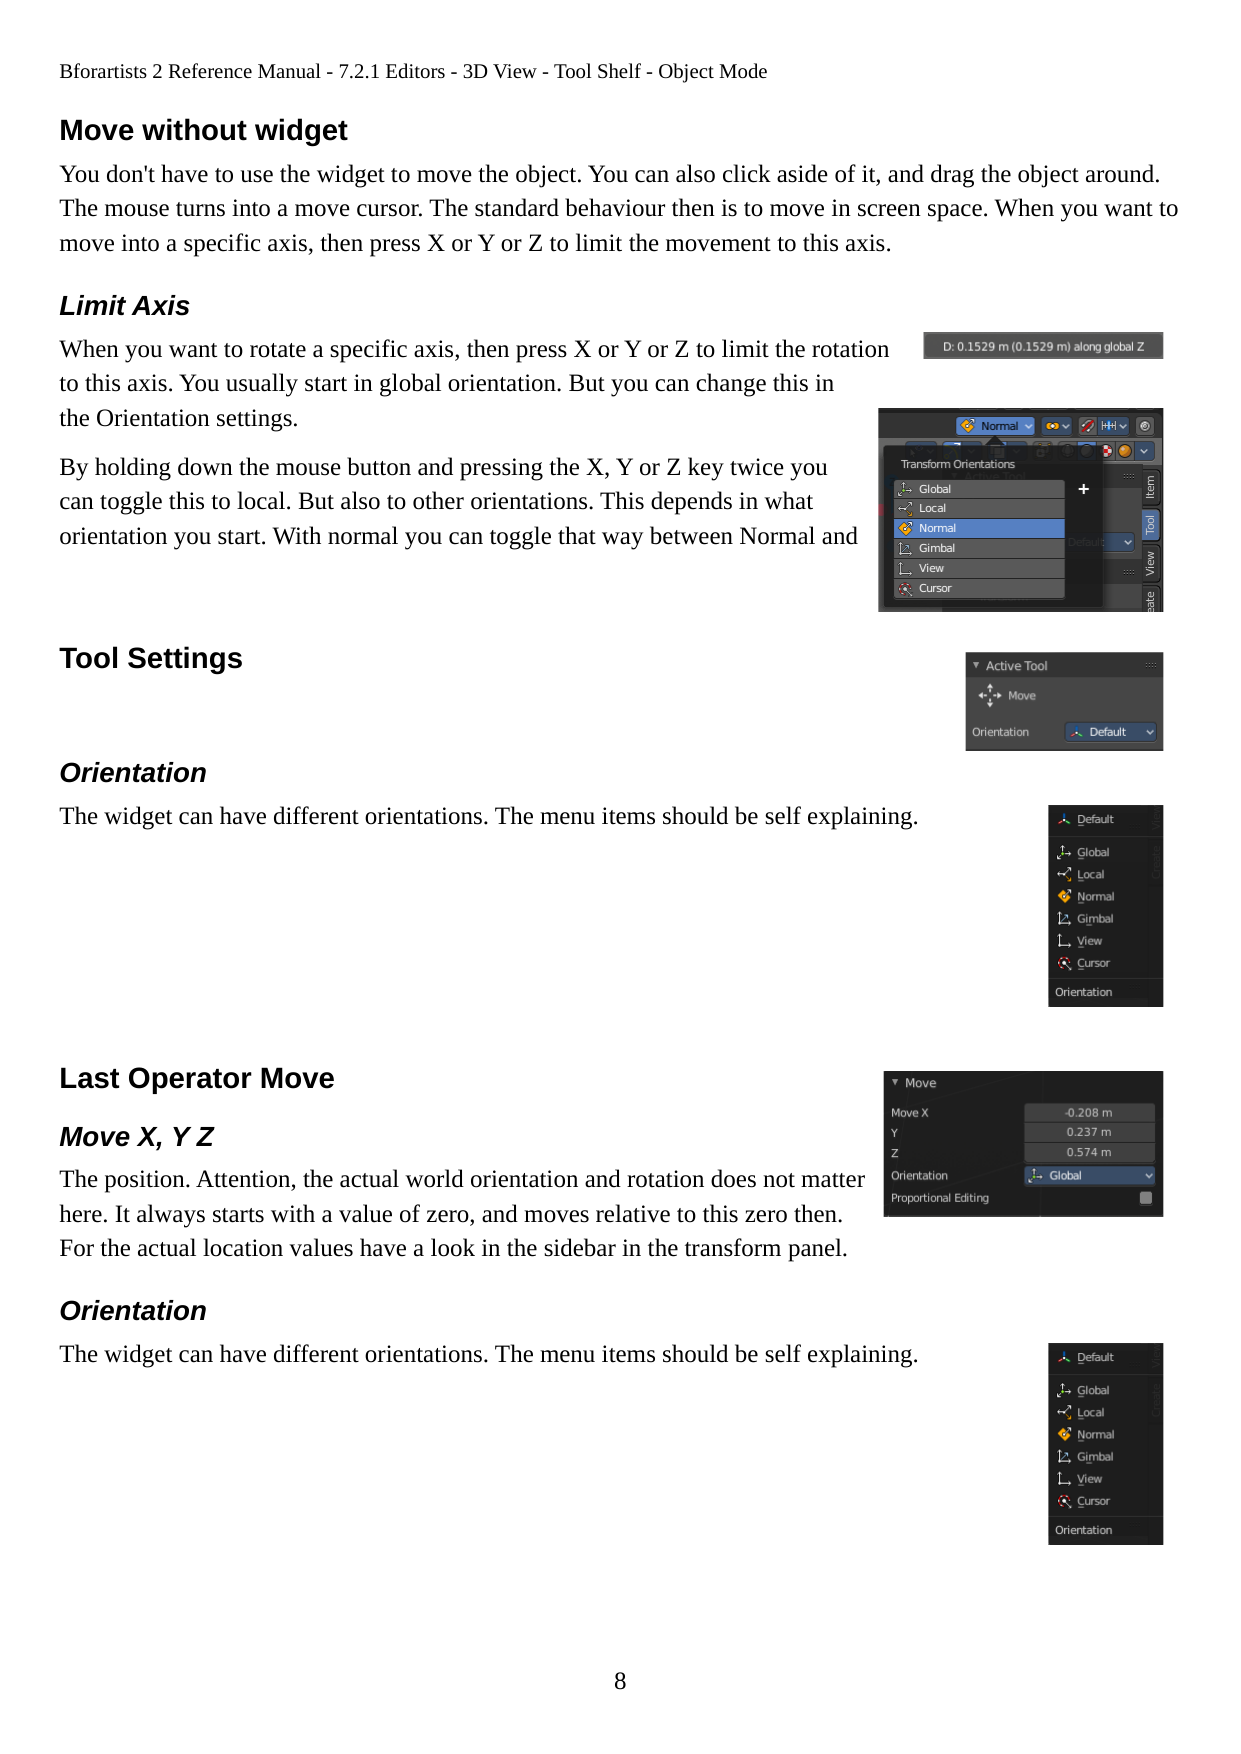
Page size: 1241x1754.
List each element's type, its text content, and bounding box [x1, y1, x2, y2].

subtitle Last Operator Move [59, 1061, 1181, 1095]
text The widget can have different orientations. The menu items should be self explaining. [59, 801, 1181, 830]
subtitle Limit Axis [59, 289, 1181, 321]
picture [878, 408, 1164, 612]
picture [883, 1071, 1164, 1217]
text The position. Attention, the actual world orientation and rotation does not matter here. It always starts with a value of zero, and moves relative to this zero then. For the actual location values have a look in the sidebar in the transform panel. [59, 1164, 1181, 1262]
picture [923, 332, 1164, 359]
text You don't have to use the widget to move the object. You can also click aside of it, and drag the object around. The mouse turns into a move cursor. The standard behaviour then is to move in screen space. When you want to move into a specific axis, then press X or Y or Z to limit the movement to this axis. [59, 159, 1181, 257]
subtitle Move X, Y Z [59, 1120, 883, 1152]
subtitle Orientation [59, 757, 1181, 789]
picture [965, 652, 1164, 751]
picture [1048, 805, 1164, 1007]
subtitle Orientation [59, 1295, 1181, 1327]
subtitle [1164, 1120, 1181, 1152]
text By holding down the mouse button and pressing the X, Y or Z key twice you can toggle this to local. But also to other orientations. This depends in what orientation you start. With normal you can toggle that way between Normal and [59, 452, 878, 549]
picture [1048, 1343, 1164, 1545]
subtitle Tool Settings [59, 641, 1181, 675]
text When you want to rotate a specific axis, then press X or Y or Z to limit the rotation to this axis. You usually start in global orientation. But you can change this in the Orientation settings. [59, 334, 1181, 431]
text The widget can have different orientations. The menu items should be self explaining. [59, 1339, 1181, 1368]
subtitle Move without widget [59, 113, 1181, 146]
